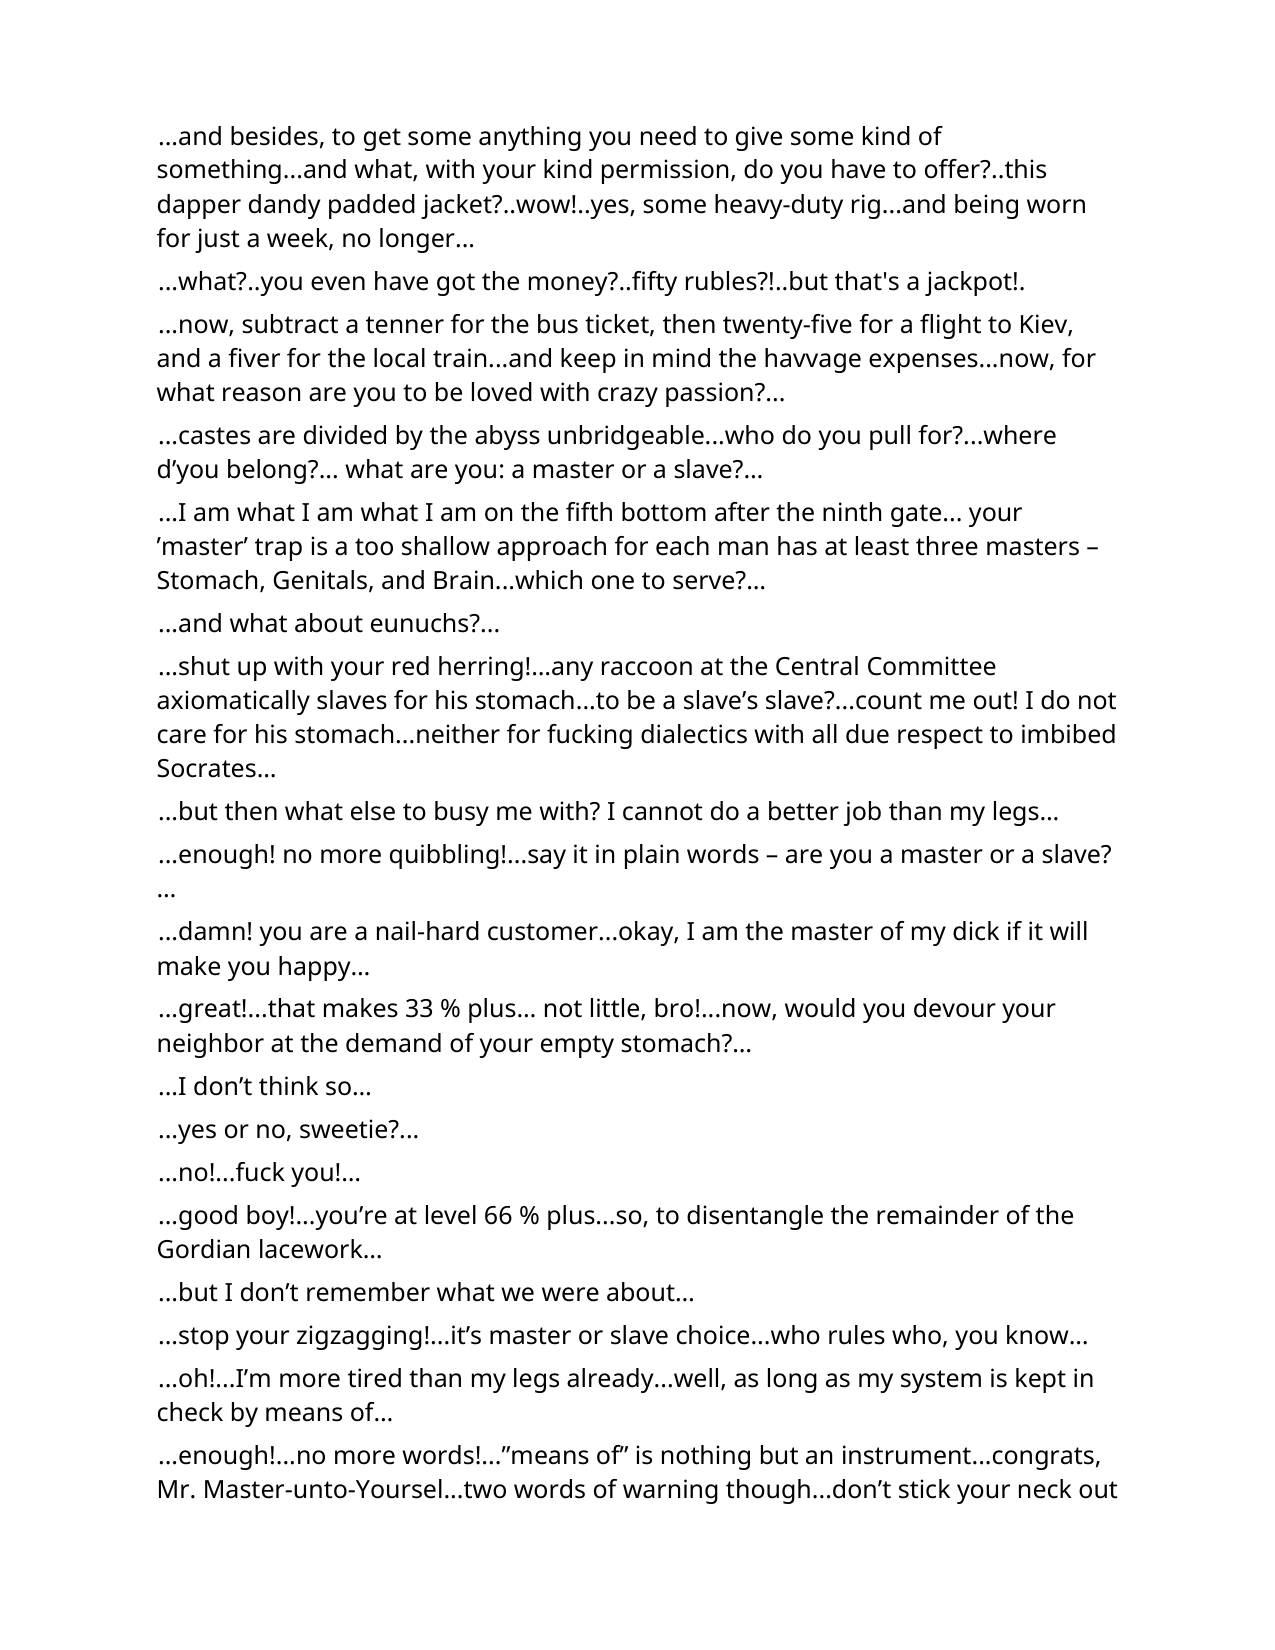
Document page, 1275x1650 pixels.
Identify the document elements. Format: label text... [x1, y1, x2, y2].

text ...enough! no more quibbling!...say it in plain words – are you a master or a slave?… [156, 837, 1118, 905]
text ...damn! you are a nail-hard customer...okay, I am the master of my dick if it will make you happy… [156, 914, 1118, 982]
text ...enough!...no more words!...”means of” is nothing but an instrument...congrats, Mr. Master-unto-Yoursel...two words of warning though...don’t stick your neck out [156, 1437, 1118, 1506]
text ...oh!...I’m more tired than my legs already...well, as long as my system is kept in check by means of… [156, 1360, 1118, 1428]
text ...shut up with your red herring!…any raccoon at the Central Committee axiomatically slaves for his stomach...to be a slave’s slave?...count me out! I do not care for his stomach...neither for fucking dialectics with all due respect to imbibed Socrates… [156, 649, 1118, 785]
text ...but I don’t remember what we were about… [156, 1274, 1118, 1308]
text ...good boy!...you’re at level 66 % plus...so, to disentangle the remainder of the Gordian lacework… [156, 1197, 1118, 1265]
text ...no!...fuck you!… [156, 1154, 1118, 1188]
text ...stop your zigzagging!...it’s master or slave choice...who rules who, you know… [156, 1317, 1118, 1351]
text ...and besides, to get some anything you need to give some kind of something...and what, with your kind permission, do you have to offer?..this dapper dandy padded jacket?..wow!..yes, some heavy-duty rig...and being worn for just a week, no longer... [156, 118, 1118, 254]
text ...I am what I am what I am on the fifth bottom after the ninth gate... your ’master’ trap is a too shallow approach for each man has at least three masters – Stomach, Genitals, and Brain...which one to serve?… [156, 494, 1118, 597]
text ...what?..you even have got the money?..fifty rubles?!..but that's a jackpot!. [156, 263, 1118, 297]
text ...yes or no, sweetie?... [156, 1111, 1118, 1145]
text ...castes are divided by the abyss unbridgeable...who do you pull for?...where d’you belong?... what are you: a master or a slave?… [156, 417, 1118, 486]
text ...great!...that makes 33 % plus… not little, bro!...now, would you devour your neighbor at the demand of your empty stomach?… [156, 991, 1118, 1059]
text ...but then what else to busy me with? I cannot do a better job than my legs… [156, 794, 1118, 828]
text ...I don’t think so… [156, 1068, 1118, 1102]
text ...and what about eunuchs?... [156, 606, 1118, 640]
text ...now, subtract a tenner for the bus ticket, then twenty-five for a flight to Kiev, and a fiver for the local train...and keep in mind the havvage expenses...now, for what reason are you to be loved with crazy passion?... [156, 306, 1118, 408]
